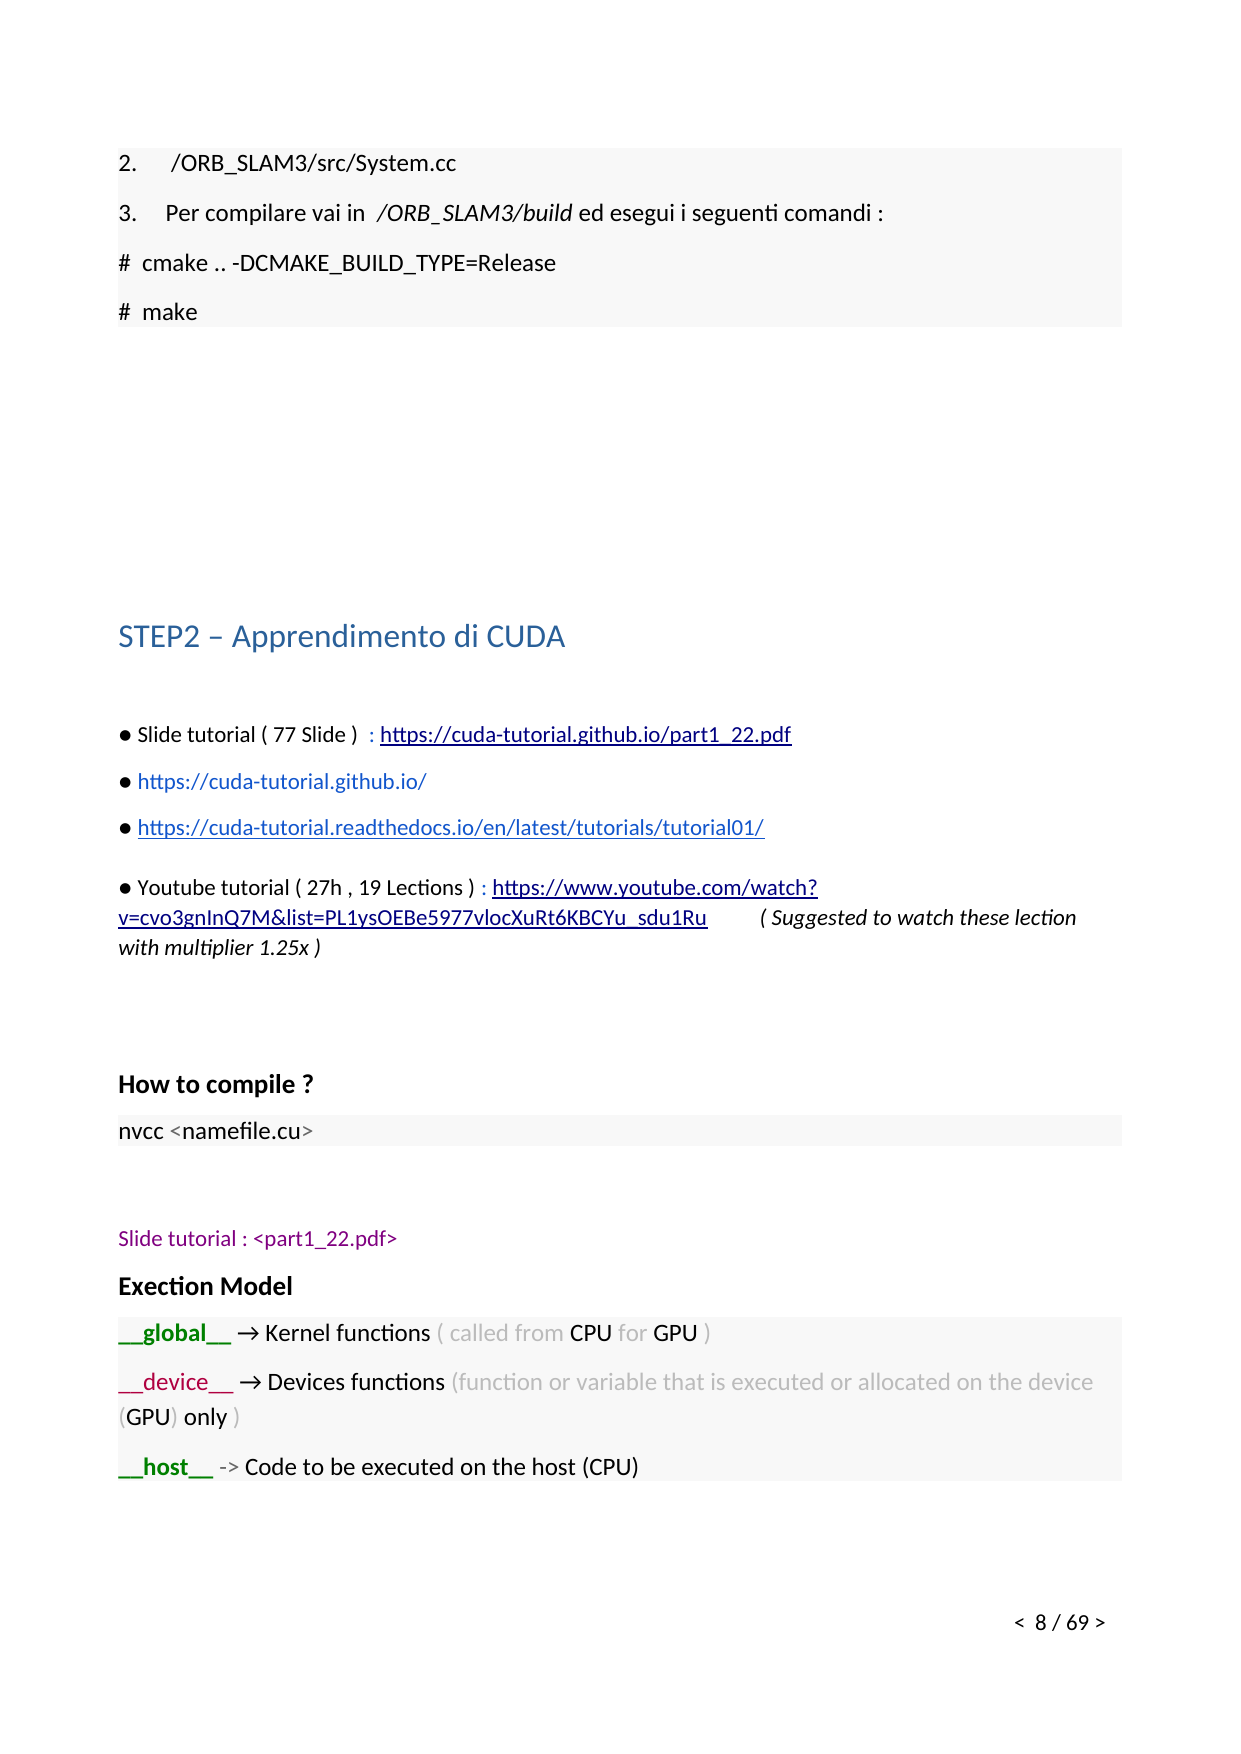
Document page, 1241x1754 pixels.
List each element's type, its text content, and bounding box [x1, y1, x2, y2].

subtitle How to compile ? [118, 1067, 1122, 1100]
subtitle STEP2 – Apprendimento di CUDA [118, 615, 1122, 655]
text ● Youtube tutorial ( 27h , 19 Lections ) : https://www.youtube.com/watch?v=cvo3gnInQ7M&list=PL1ysOEBe5977vlocXuRt6KBCYu_sdu1Ru ( Suggested to watch these lection with multiplier 1.25x ) [118, 873, 1122, 961]
text # cmake .. -DCMAKE_BUILD_TYPE=Release [118, 247, 1122, 277]
text ● Slide tutorial ( 77 Slide ) : https://cuda-tutorial.github.io/part1_22.pdf [118, 720, 1122, 748]
text Slide tutorial : <part1_22.pdf> [118, 1224, 1122, 1252]
text ● https://cuda-tutorial.readthedocs.io/en/latest/tutorials/tutorial01/ [118, 813, 1122, 841]
text 2. /ORB_SLAM3/src/System.cc [118, 148, 1122, 178]
text __host__ -> Code to be executed on the host (CPU) [118, 1451, 1122, 1481]
text nvcc <namefile.cu> [118, 1115, 1122, 1146]
text 3. Per compilare vai in /ORB_SLAM3/build ed esegui i seguenti comandi : [118, 197, 1122, 228]
text __global__ → Kernel functions ( called from CPU for GPU ) [118, 1317, 1122, 1347]
text ● https://cuda-tutorial.github.io/ [118, 767, 1122, 795]
text # make [118, 296, 1122, 327]
text __device__ → Devices functions (function or variable that is executed or allocated on the device (GPU) only ) [118, 1366, 1122, 1432]
subtitle Exection Model [118, 1269, 1122, 1302]
